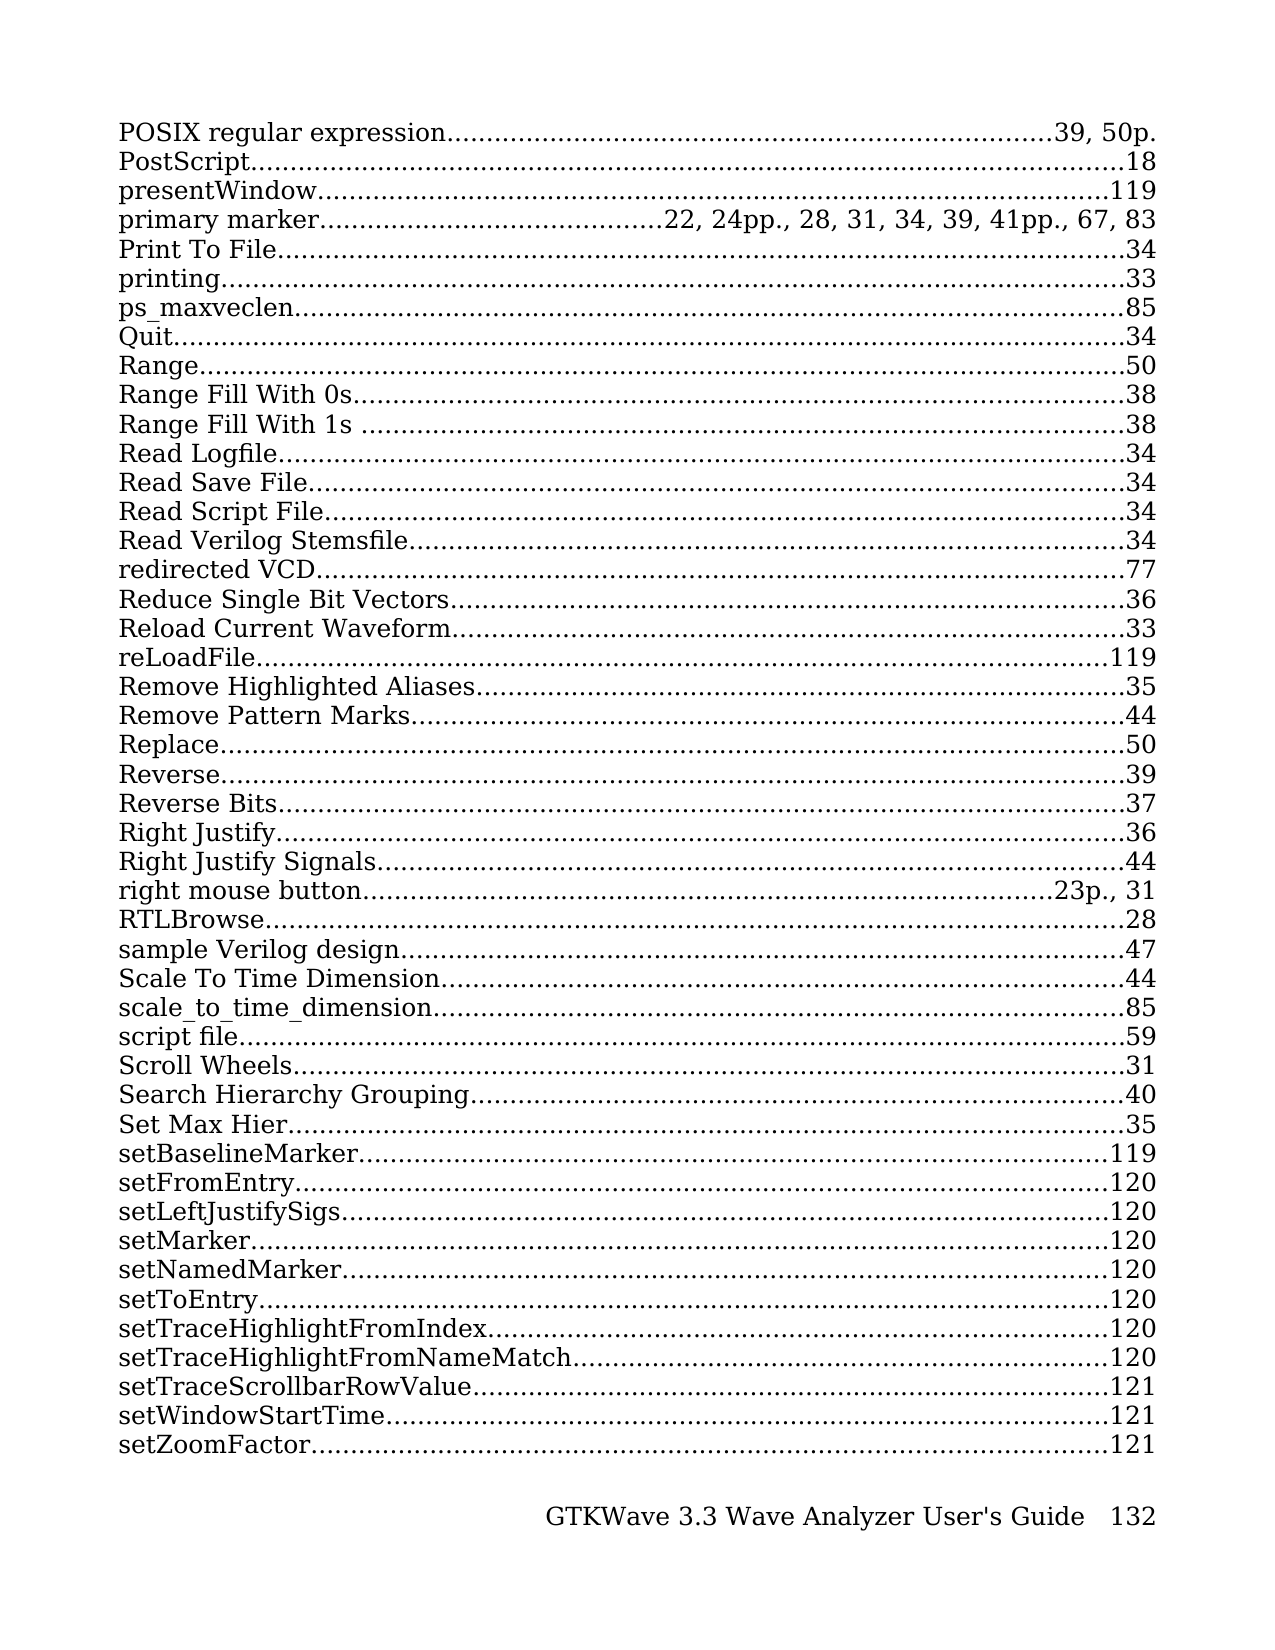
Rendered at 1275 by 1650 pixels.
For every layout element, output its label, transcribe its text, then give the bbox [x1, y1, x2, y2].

text Right Justify 36 [118, 818, 1157, 847]
text Remove Highlighted Aliases 35 [118, 672, 1157, 701]
text Read Save File 34 [118, 468, 1157, 497]
text POSIX regular expression 39, 50p. [118, 118, 1157, 147]
text Range Fill With 0s 38 [118, 381, 1157, 410]
text Read Logfile 34 [118, 439, 1157, 468]
text Reverse 39 [118, 760, 1157, 789]
text setWindowStartTime 121 [118, 1401, 1157, 1431]
text Range Fill With 1s 38 [118, 410, 1157, 439]
text Quit 34 [118, 322, 1157, 351]
text Range 50 [118, 351, 1157, 381]
text setTraceHighlightFromIndex 120 [118, 1314, 1157, 1343]
text sample Verilog design 47 [118, 935, 1157, 964]
text Search Hierarchy Grouping 40 [118, 1081, 1157, 1110]
text ps_maxveclen 85 [118, 293, 1157, 322]
text RTLBrowse 28 [118, 906, 1157, 935]
text primary marker 22, 24pp., 28, 31, 34, 39, 41pp., 67, 83 [118, 206, 1157, 235]
text setToEntry 120 [118, 1285, 1157, 1314]
text Read Script File 34 [118, 497, 1157, 526]
text Reduce Single Bit Vectors 36 [118, 585, 1157, 614]
text setFromEntry 120 [118, 1168, 1157, 1197]
text setTraceHighlightFromNameMatch 120 [118, 1343, 1157, 1372]
text scale_to_time_dimension 85 [118, 993, 1157, 1022]
text Print To File 34 [118, 235, 1157, 264]
text setMarker 120 [118, 1226, 1157, 1256]
text setTraceScrollbarRowValue 121 [118, 1372, 1157, 1401]
text setZoomFactor 121 [118, 1431, 1157, 1460]
text right mouse button 23p., 31 [118, 876, 1157, 906]
text Reload Current Waveform 33 [118, 614, 1157, 643]
text PostScript 18 [118, 147, 1157, 176]
text setLeftJustifySigs 120 [118, 1197, 1157, 1226]
text Scale To Time Dimension 44 [118, 964, 1157, 993]
text Reverse Bits 37 [118, 789, 1157, 818]
text Scroll Wheels 31 [118, 1051, 1157, 1081]
text setNamedMarker 120 [118, 1256, 1157, 1285]
text setBaselineMarker 119 [118, 1139, 1157, 1168]
text presentWindow 119 [118, 176, 1157, 206]
text reLoadFile 119 [118, 643, 1157, 672]
text Set Max Hier 35 [118, 1110, 1157, 1139]
text Right Justify Signals 44 [118, 847, 1157, 876]
text printing 33 [118, 264, 1157, 293]
text Read Verilog Stemsfile 34 [118, 526, 1157, 556]
text script file 59 [118, 1022, 1157, 1051]
text Replace 50 [118, 731, 1157, 760]
text Remove Pattern Marks 44 [118, 701, 1157, 731]
text redirected VCD 77 [118, 556, 1157, 585]
